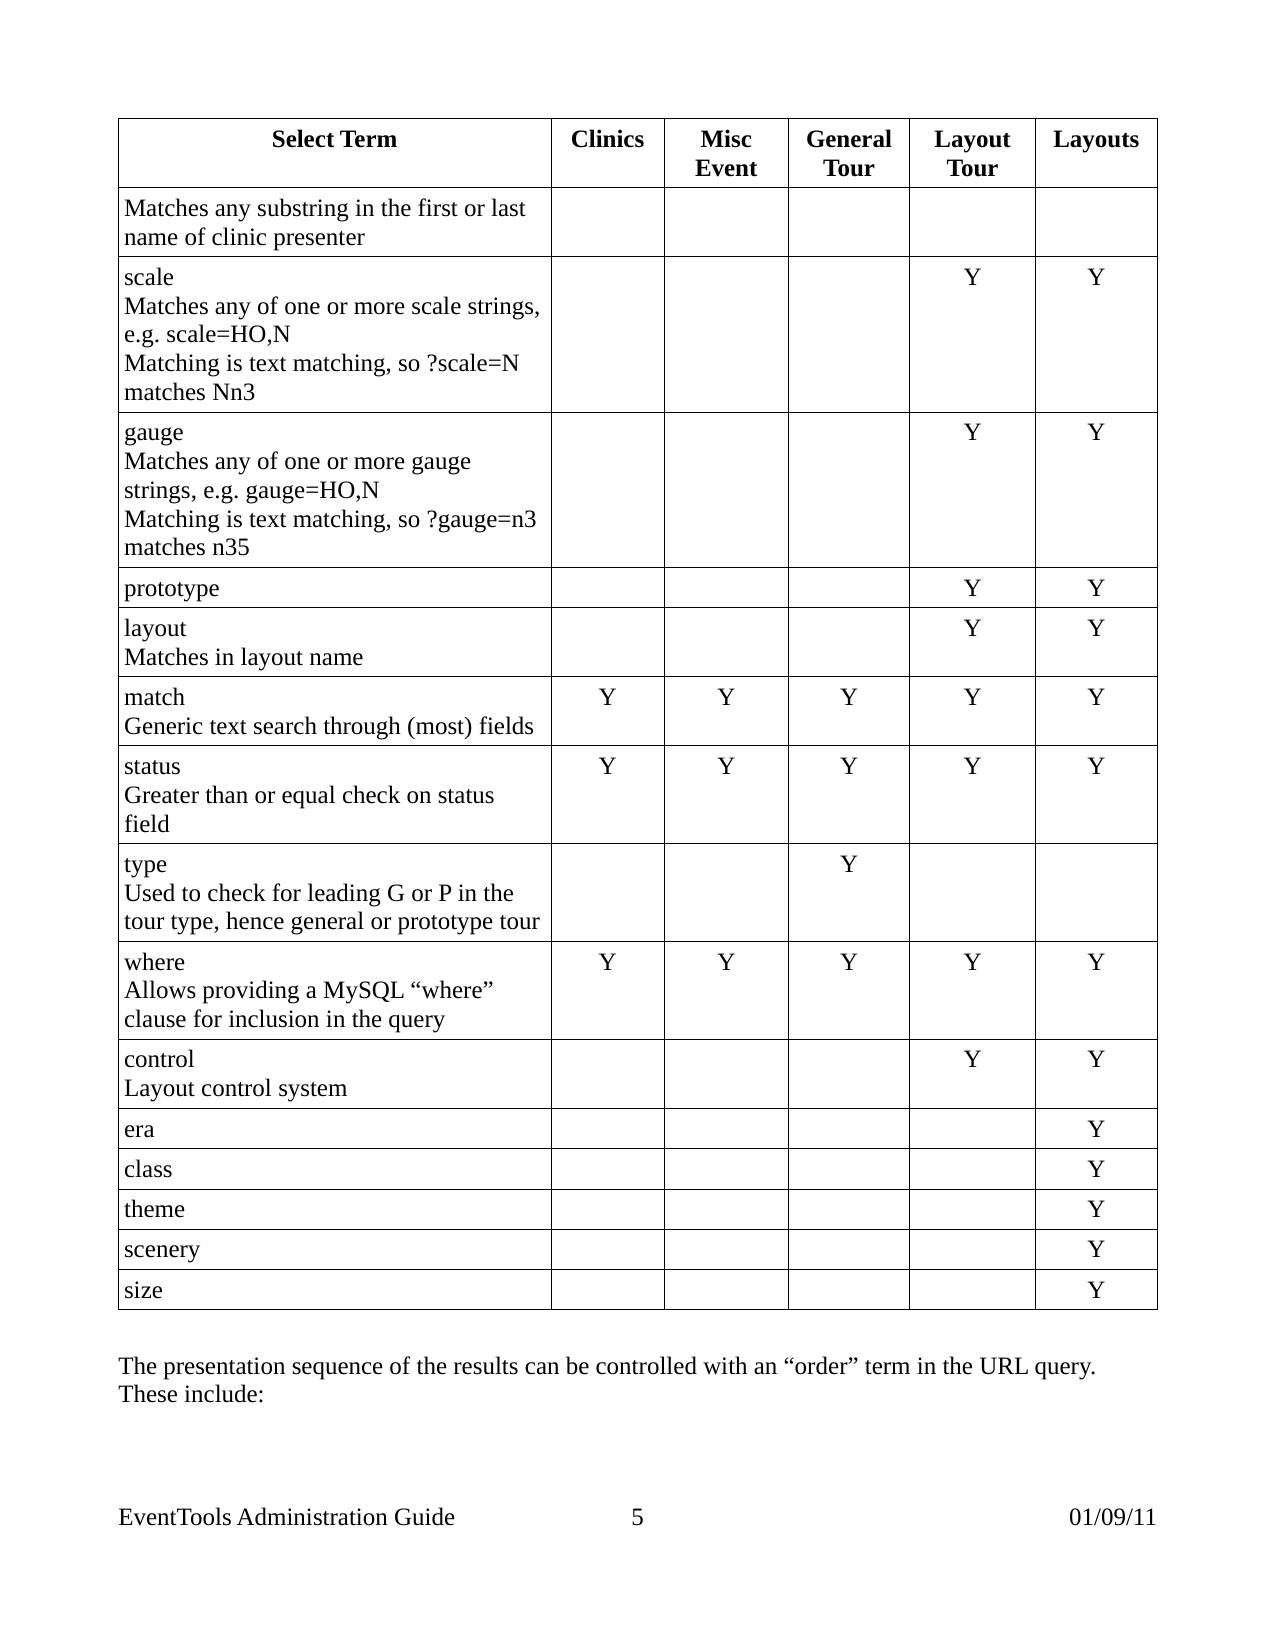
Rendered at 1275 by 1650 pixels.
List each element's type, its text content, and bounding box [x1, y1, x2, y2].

table_cell Y [1036, 1149, 1157, 1188]
table_cell size [119, 1270, 551, 1309]
table_cell Y [1036, 746, 1157, 843]
table_cell Y [1036, 257, 1157, 412]
text The presentation sequence of the results can be controlled with an “order” term in the URL query. These include: [118, 1351, 1157, 1408]
table_cell [1036, 844, 1157, 941]
table_cell [665, 1109, 788, 1148]
table_cell Y [789, 677, 909, 745]
table_cell Y [665, 677, 788, 745]
table_cell Y [1036, 413, 1157, 567]
table_cell control Layout control system [119, 1040, 551, 1108]
table_cell [552, 568, 664, 607]
table_cell [665, 413, 788, 567]
table_cell [552, 1149, 664, 1188]
table_cell match Generic text search through (most) fields [119, 677, 551, 745]
table_cell [665, 844, 788, 941]
table_header Clinics [552, 119, 664, 187]
table_cell era [119, 1109, 551, 1148]
table_cell Y [910, 746, 1035, 843]
table_cell where Allows providing a MySQL “where” clause for inclusion in the query [119, 942, 551, 1039]
table_cell [789, 1230, 909, 1269]
table_cell [552, 413, 664, 567]
table_cell [665, 1149, 788, 1188]
table_cell Y [910, 413, 1035, 567]
table_cell Y [1036, 608, 1157, 676]
table_cell Y [910, 942, 1035, 1039]
table_cell scenery [119, 1230, 551, 1269]
table_cell [665, 1230, 788, 1269]
table_cell [789, 1040, 909, 1108]
table_cell [789, 188, 909, 256]
table_cell Y [1036, 1109, 1157, 1148]
table_cell Y [910, 677, 1035, 745]
table_cell [789, 1109, 909, 1148]
table_cell [789, 1190, 909, 1229]
table_cell Y [1036, 1230, 1157, 1269]
table_cell prototype [119, 568, 551, 607]
table_cell [665, 608, 788, 676]
table_cell scale Matches any of one or more scale strings, e.g. scale=HO,N Matching is text matching, so ?scale=N matches Nn3 [119, 257, 551, 412]
table_cell Y [665, 746, 788, 843]
table_cell type Used to check for leading G or P in the tour type, hence general or prototype tour [119, 844, 551, 941]
table_cell Y [910, 568, 1035, 607]
table_cell [910, 844, 1035, 941]
table_cell Y [665, 942, 788, 1039]
table_cell [665, 1040, 788, 1108]
table_cell [789, 608, 909, 676]
table_cell [552, 1190, 664, 1229]
table_cell Y [1036, 942, 1157, 1039]
table_cell Y [789, 844, 909, 941]
table_cell [665, 188, 788, 256]
table_cell layout Matches in layout name [119, 608, 551, 676]
table_cell [552, 1230, 664, 1269]
table_cell Y [789, 942, 909, 1039]
table_cell Y [552, 677, 664, 745]
table_cell [665, 1270, 788, 1309]
table_cell [789, 1149, 909, 1188]
table_cell [910, 1270, 1035, 1309]
table_cell [552, 257, 664, 412]
table_header Layouts [1036, 119, 1157, 187]
table_cell class [119, 1149, 551, 1188]
table_cell [789, 1270, 909, 1309]
table_cell [552, 188, 664, 256]
table_cell [665, 1190, 788, 1229]
table_header Layout Tour [910, 119, 1035, 187]
table_cell [552, 1270, 664, 1309]
table_cell [910, 1149, 1035, 1188]
table_cell Y [910, 608, 1035, 676]
table_cell Y [1036, 1040, 1157, 1108]
table_cell Y [789, 746, 909, 843]
table_cell gauge Matches any of one or more gauge strings, e.g. gauge=HO,N Matching is text matching, so ?gauge=n3 matches n35 [119, 413, 551, 567]
table_cell [910, 1190, 1035, 1229]
table_cell Y [552, 942, 664, 1039]
table_cell Matches any substring in the first or last name of clinic presenter [119, 188, 551, 256]
table_cell [552, 1109, 664, 1148]
table_cell [1036, 188, 1157, 256]
table_cell Y [1036, 568, 1157, 607]
table_cell Y [910, 1040, 1035, 1108]
table_cell [552, 1040, 664, 1108]
table_cell [665, 257, 788, 412]
table_cell [552, 844, 664, 941]
table_cell [552, 608, 664, 676]
table_cell Y [1036, 1270, 1157, 1309]
table_cell [910, 1230, 1035, 1269]
table_cell [789, 257, 909, 412]
table_cell Y [910, 257, 1035, 412]
table_cell [665, 568, 788, 607]
table_header Select Term [119, 119, 551, 187]
table_cell [910, 188, 1035, 256]
table_cell status Greater than or equal check on status field [119, 746, 551, 843]
table_header Misc Event [665, 119, 788, 187]
table_cell [789, 413, 909, 567]
table_cell theme [119, 1190, 551, 1229]
table_cell Y [552, 746, 664, 843]
table_cell Y [1036, 1190, 1157, 1229]
table_cell [910, 1109, 1035, 1148]
table_cell [789, 568, 909, 607]
table_cell Y [1036, 677, 1157, 745]
table_header General Tour [789, 119, 909, 187]
